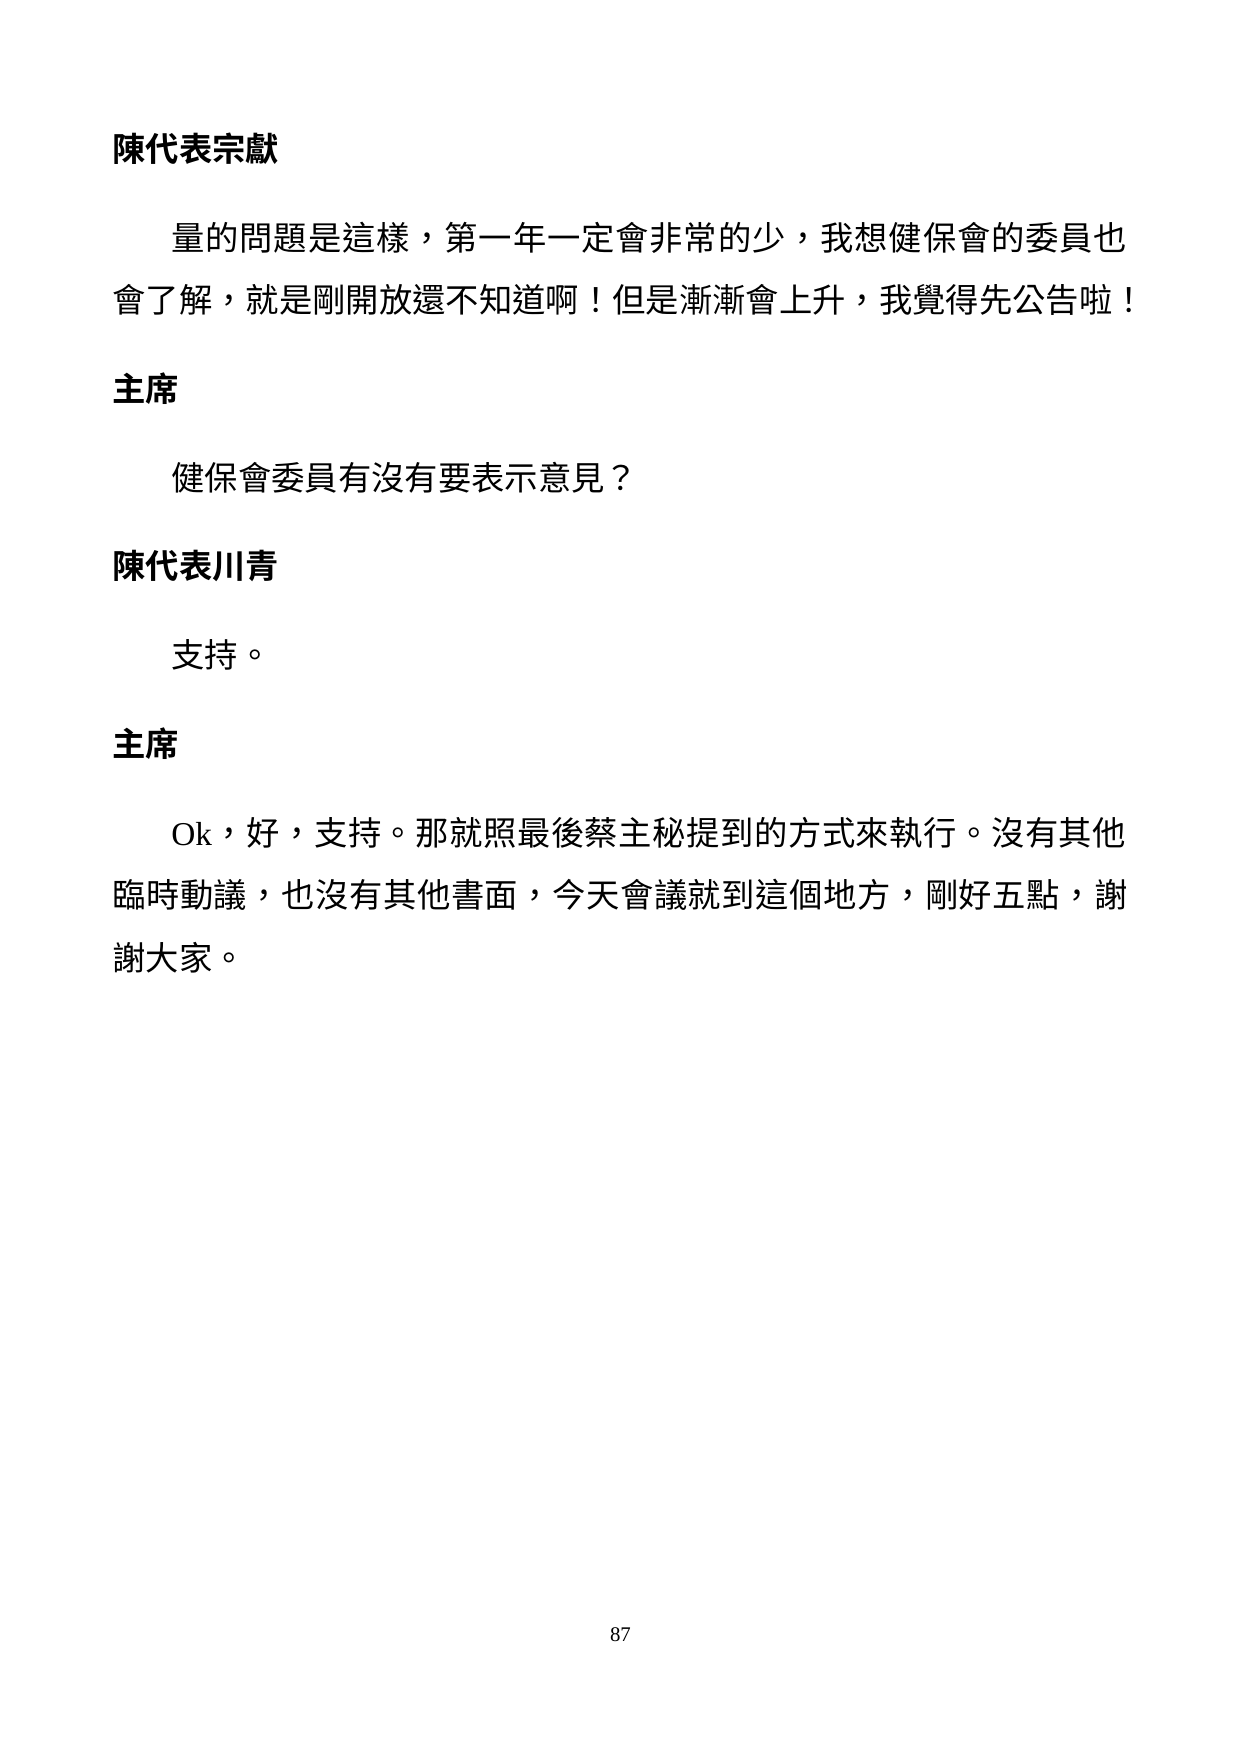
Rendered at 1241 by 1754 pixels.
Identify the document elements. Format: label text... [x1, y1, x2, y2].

text 陳代表川青 [112, 523, 1128, 585]
text 支持。 [112, 611, 1128, 674]
text 量的問題是這樣，第一年一定會非常的少，我想健保會的委員也會了解，就是剛開放還不知道啊！但是漸漸會上升，我覺得先公告啦！ [112, 194, 1128, 319]
text 陳代表宗獻 [112, 105, 1128, 168]
text 主席 [112, 345, 1128, 408]
text 健保會委員有沒有要表示意見？ [112, 434, 1128, 496]
text Ok，好，支持。那就照最後蔡主秘提到的方式來執行。沒有其他臨時動議，也沒有其他書面，今天會議就到這個地方，剛好五點，謝謝大家。 [112, 789, 1128, 976]
text 主席 [112, 700, 1128, 763]
